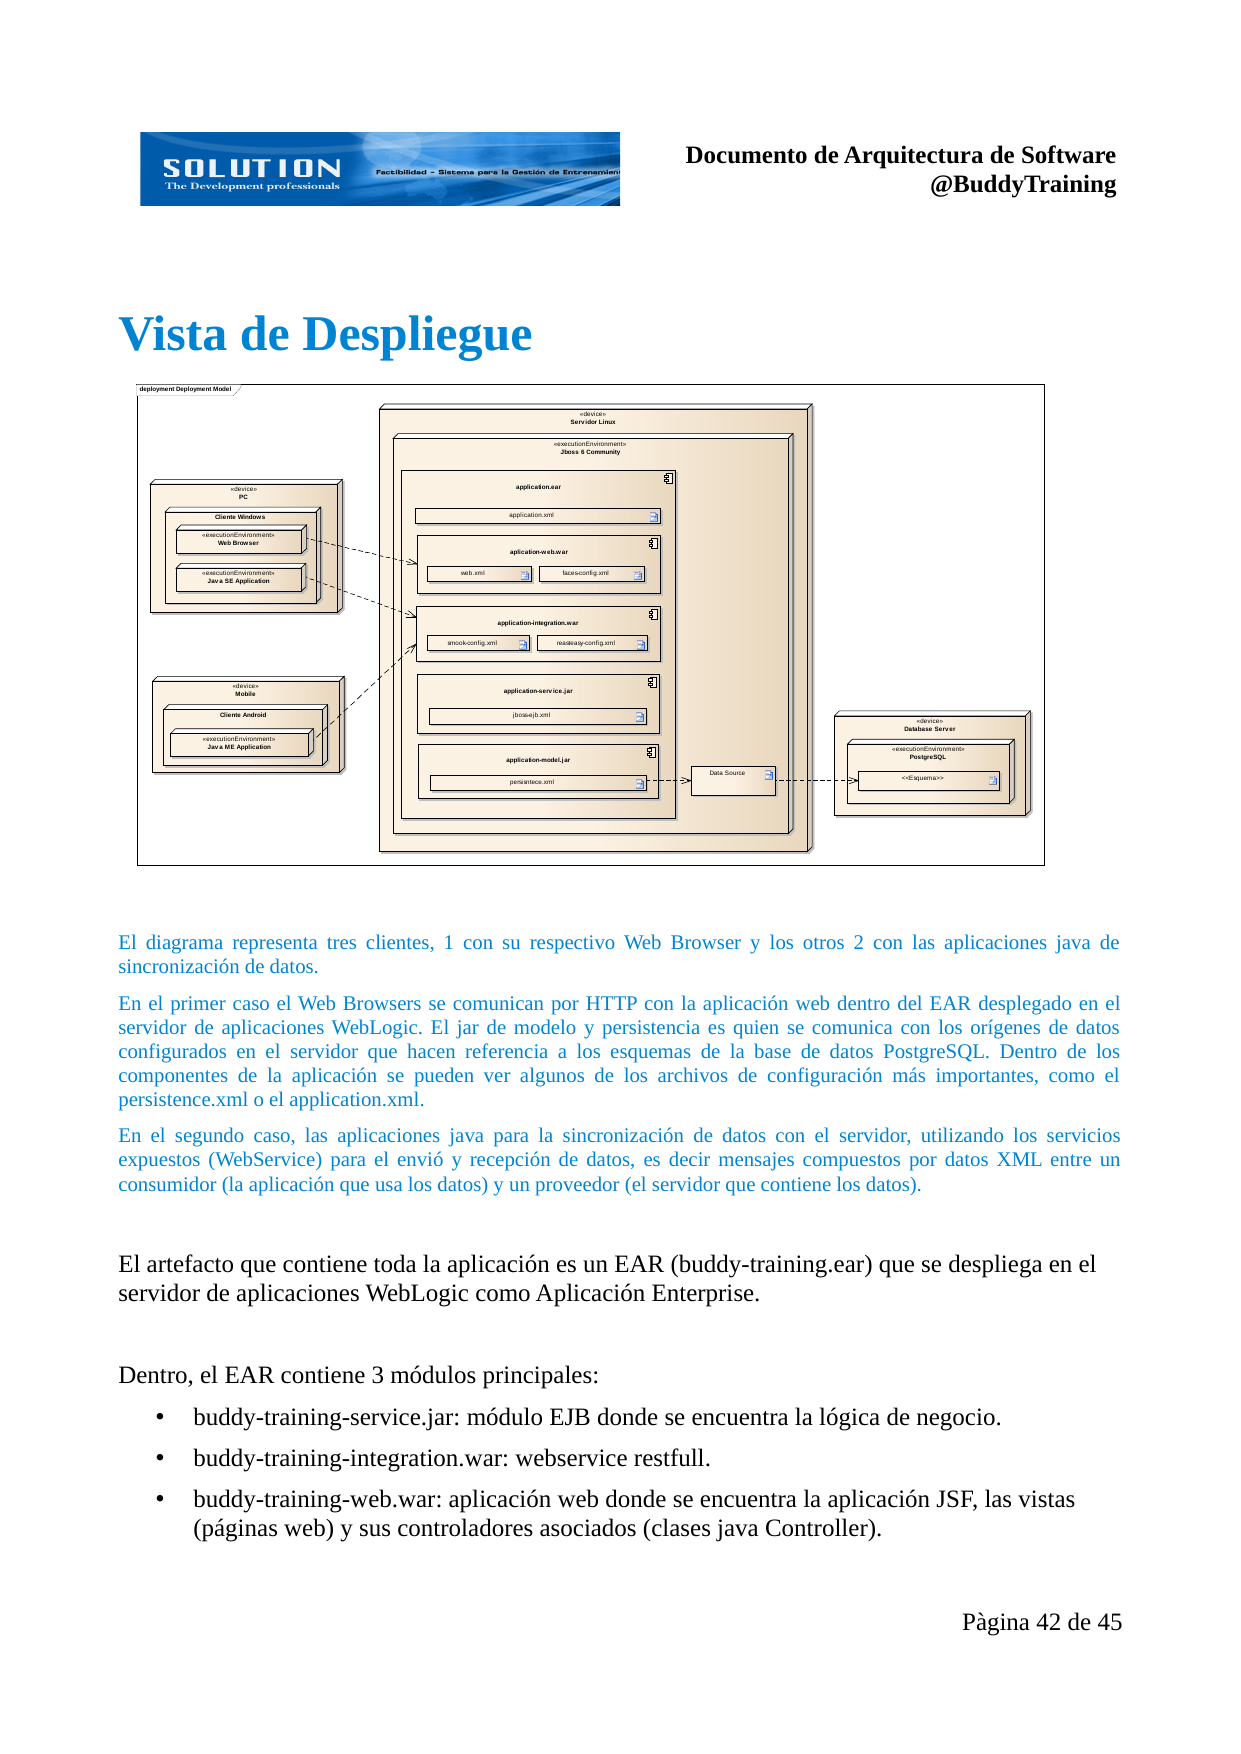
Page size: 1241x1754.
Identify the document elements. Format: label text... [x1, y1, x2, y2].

text En el primer caso el Web Browsers se comunican por HTTP con la aplicación web dentro del EAR desplegado en el servidor de aplicaciones WebLogic. El jar de modelo y persistencia es quien se comunica con los orígenes de datos configurados en el servidor que hacen referencia a los esquemas de la base de datos PostgreSQL. Dentro de los componentes de la aplicación se pueden ver algunos de los archivos de configuración más importantes, como el persistence.xml o el application.xml. [118, 991, 1122, 1111]
text El diagrama representa tres clientes, 1 con su respectivo Web Browser y los otros 2 con las aplicaciones java de sincronización de datos. [118, 930, 1122, 978]
text El artefacto que contiene toda la aplicación es un EAR (buddy-training.ear) que se despliega en el servidor de aplicaciones WebLogic como Aplicación Enterprise. [118, 1249, 1122, 1307]
subtitle Vista de Despliegue [118, 303, 1122, 361]
text Dentro, el EAR contiene 3 módulos principales: [118, 1361, 1122, 1389]
list buddy-training-service.jar: módulo EJB donde se encuentra la lógica de negocio. [156, 1402, 1122, 1431]
picture [140, 132, 621, 206]
text En el segundo caso, las aplicaciones java para la sincronización de datos con el servidor, utilizando los servicios expuestos (WebService) para el envió y recepción de datos, es decir mensajes compuestos por datos XML entre un consumidor (la aplicación que usa los datos) y un proveedor (el servidor que contiene los datos). [118, 1123, 1122, 1196]
list buddy-training-web.war: aplicación web donde se encuentra la aplicación JSF, las vistas (páginas web) y sus controladores asociados (clases java Controller). [156, 1484, 1122, 1542]
list buddy-training-integration.war: webservice restfull. [156, 1443, 1122, 1472]
